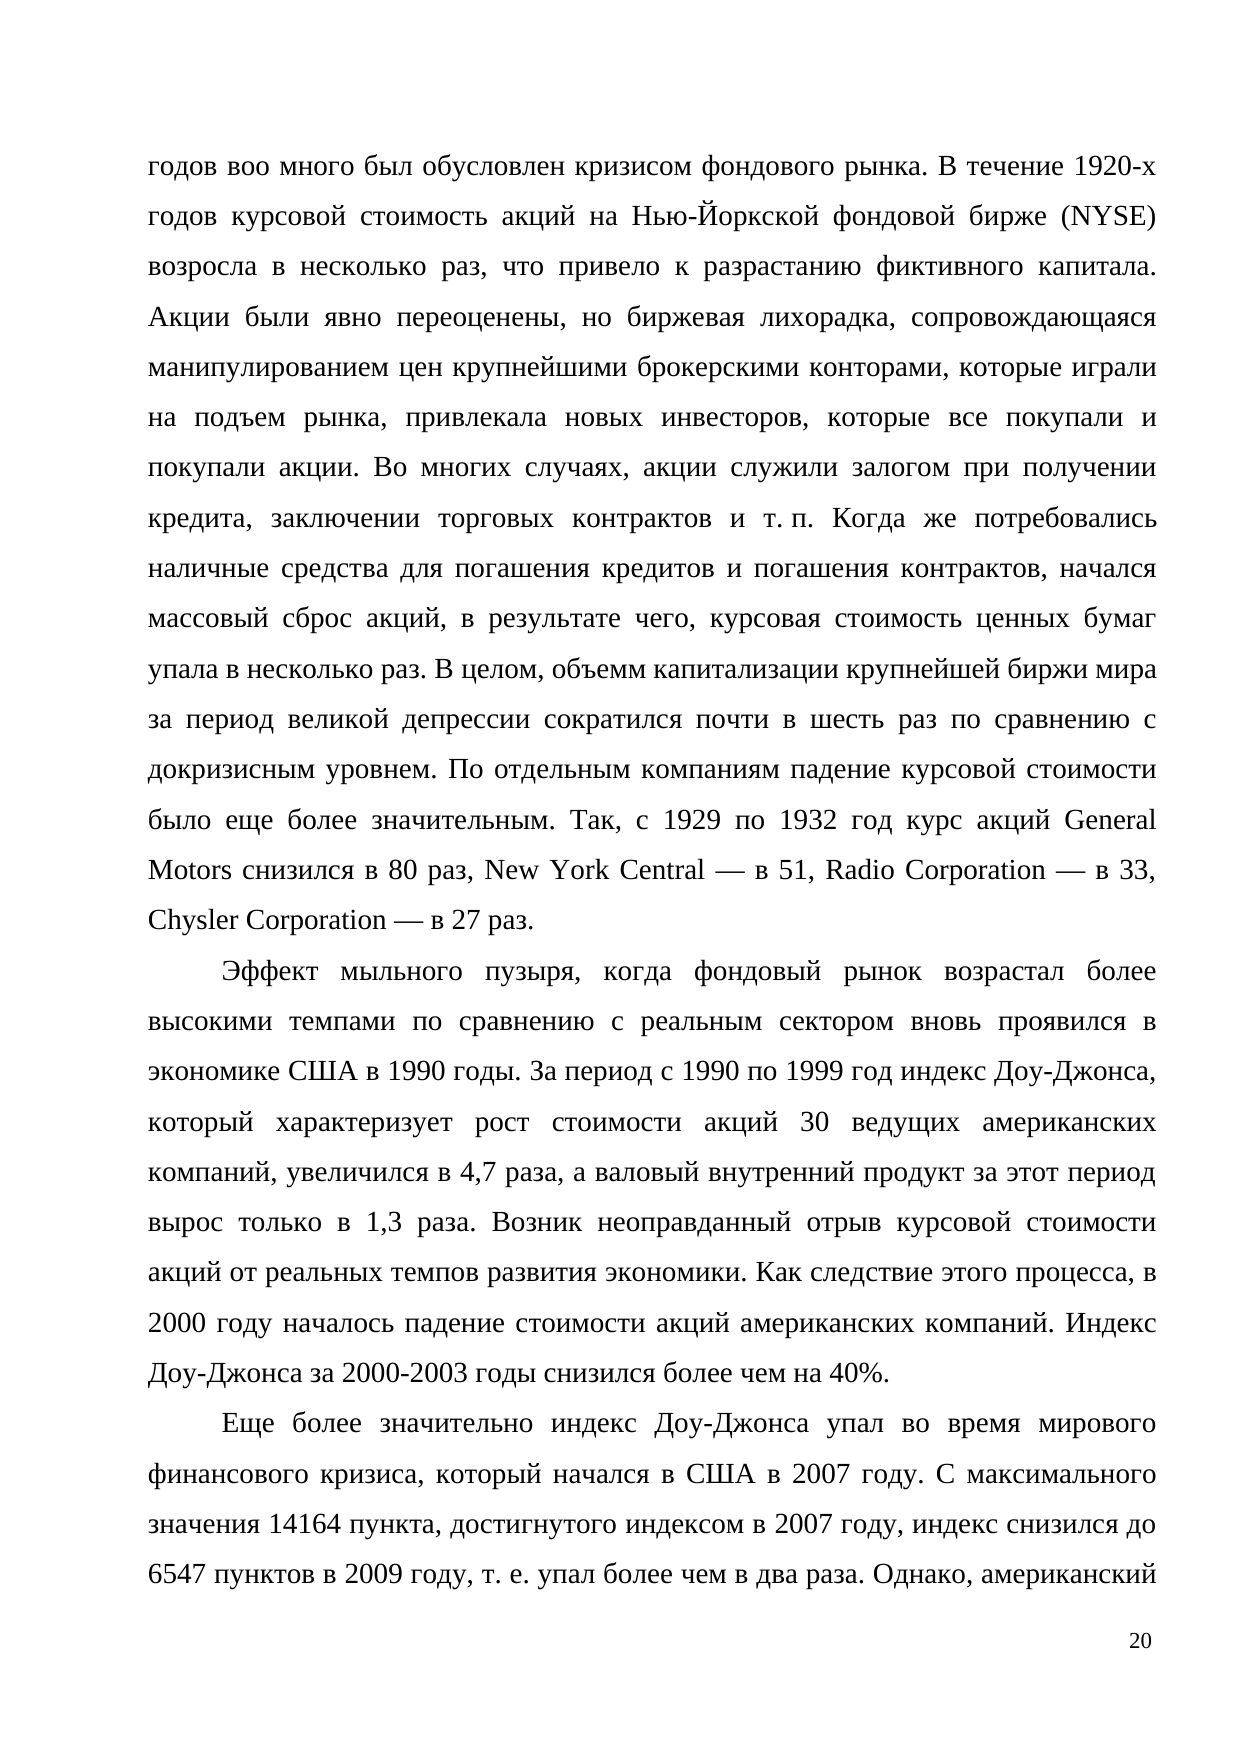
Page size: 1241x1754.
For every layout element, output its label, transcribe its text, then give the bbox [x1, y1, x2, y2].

text Эффект мыльного пузыря, когда фондовый рынок возрастал более высокими темпами по сравнению с реальным сектором вновь проявился в экономике США в 1990 годы. За период с 1990 по 1999 год индекс Доу-Джонса, который характеризует рост стоимости акций 30 ведущих американских компаний, увеличился в 4,7 раза, а валовый внутренний продукт за этот период вырос только в 1,3 раза. Возник неоправданный отрыв курсовой стоимости акций от реальных темпов развития экономики. Как следствие этого процесса, в 2000 году началось падение стоимости акций американских компаний. Индекс Доу-Джонса за 2000-2003 годы снизился более чем на 40%. [148, 953, 1158, 1389]
text Еще более значительно индекс Доу-Джонса упал во время мирового финансового кризиса, который начался в США в 2007 году. С максимального значения 14164 пункта, достигнутого индексом в 2007 году, индекс снизился до 6547 пунктов в 2009 году, т. е. упал более чем в два раза. Однако, американский [148, 1406, 1158, 1590]
text годов воо много был обусловлен кризисом фондового рынка. В течение 1920-х годов курсовой стоимость акций на Нью-Йоркской фондовой бирже (NYSE) возросла в несколько раз, что привело к разрастанию фиктивного капитала. Акции были явно переоценены, но биржевая лихорадка, сопровождающаяся манипулированием цен крупнейшими брокерскими конторами, которые играли на подъем рынка, привлекала новых инвесторов, которые все покупали и покупали акции. Во многих случаях, акции служили залогом при получении кредита, заключении торговых контрактов и т. п. Когда же потребовались наличные средства для погашения кредитов и погашения контрактов, начался массовый сброс акций, в результате чего, курсовая стоимость ценных бумаг упала в несколько раз. В целом, объемм капитализации крупнейшей биржи мира за период великой депрессии сократился почти в шесть раз по сравнению с докризисным уровнем. По отдельным компаниям падение курсовой стоимости было еще более значительным. Так, с 1929 по 1932 год курс акций General Motors снизился в 80 раз, New York Central — в 51, Radio Corporation — в 33, Chysler Corporation — в 27 раз. [148, 148, 1158, 936]
